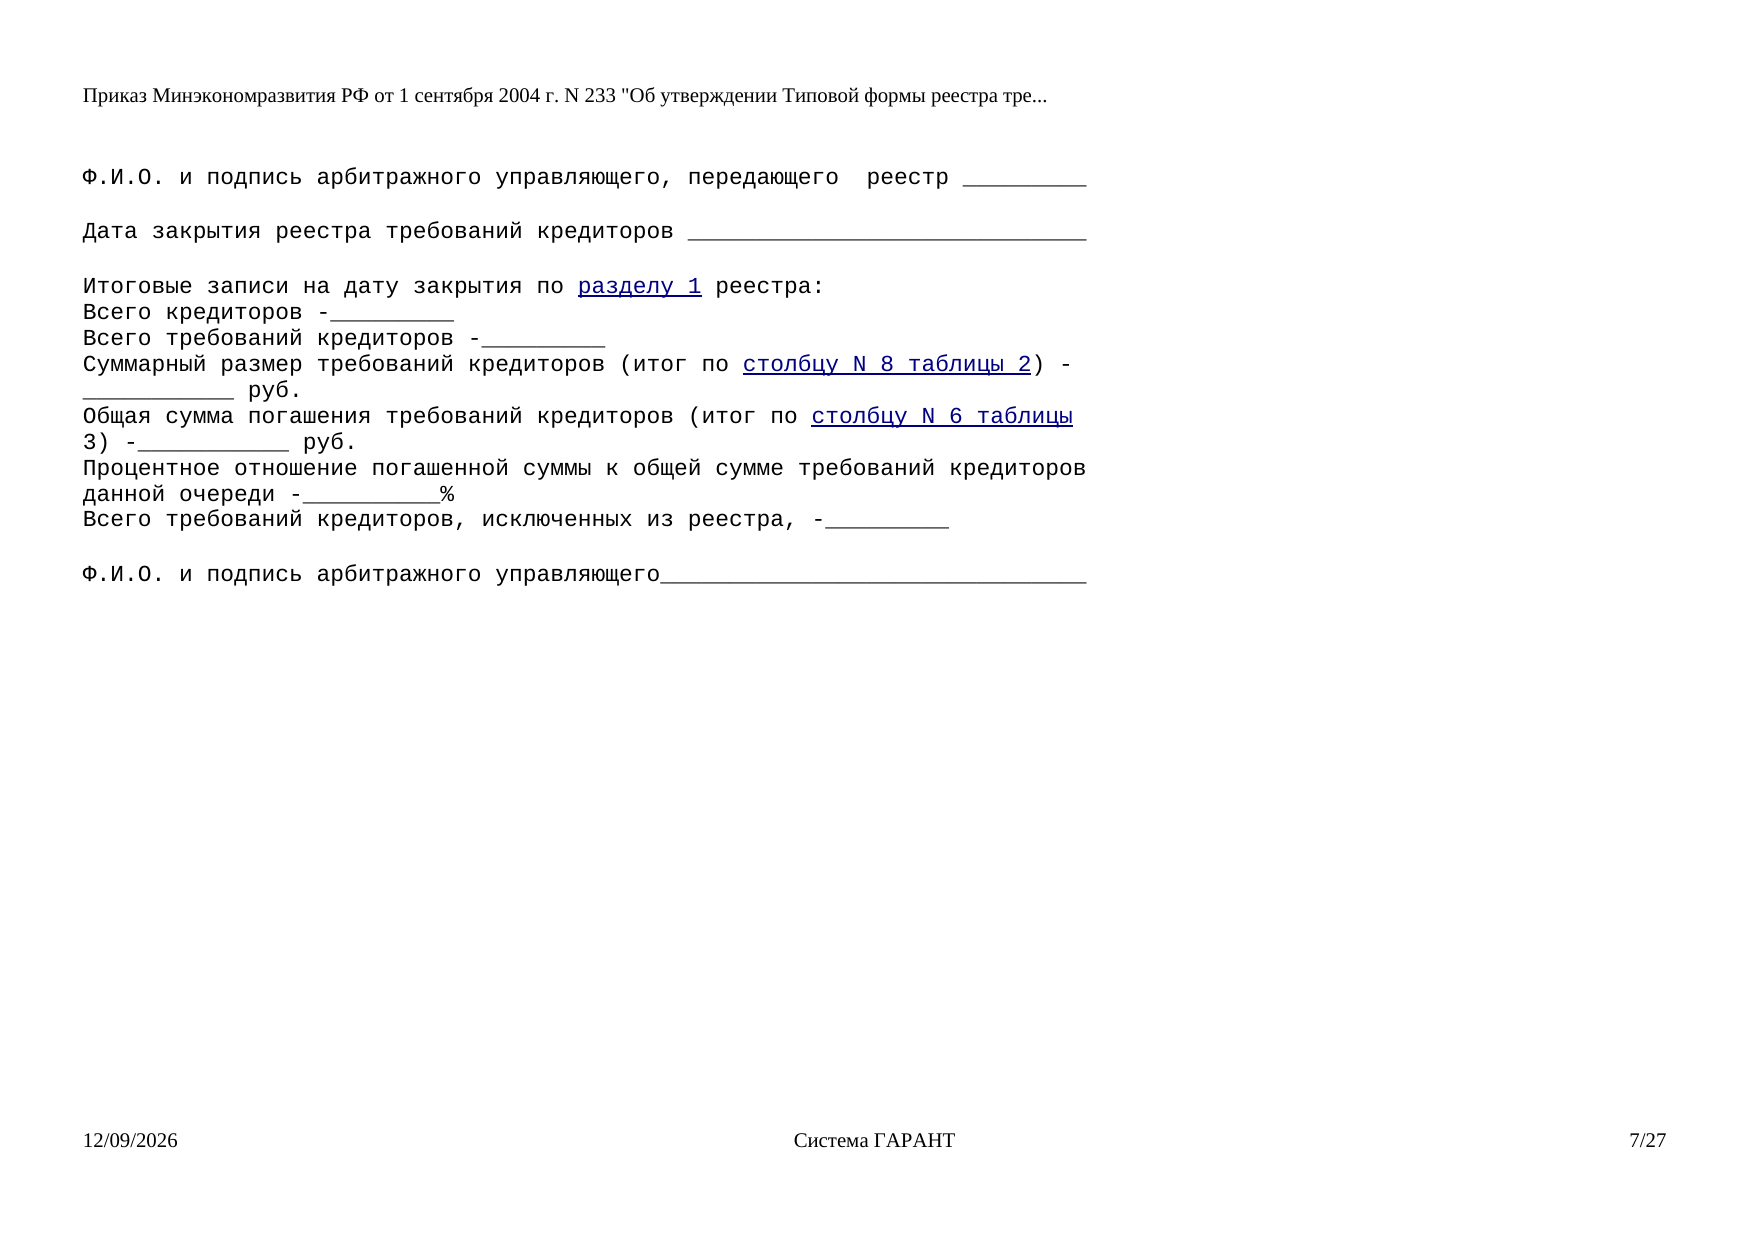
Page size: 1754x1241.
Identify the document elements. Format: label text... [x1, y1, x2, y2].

text Общая сумма погашения требований кредиторов (итог по столбцу N 6 таблицы [83, 404, 1671, 430]
text Итоговые записи на дату закрытия по разделу 1 реестра: [83, 274, 1671, 300]
text Дата закрытия реестра требований кредиторов _____________________________ [83, 220, 1671, 246]
text 3) -___________ руб. [83, 430, 1671, 456]
text Всего требований кредиторов, исключенных из реестра, -_________ [83, 508, 1671, 534]
text Ф.И.О. и подпись арбитражного управляющего, передающего реестр _________ [83, 165, 1671, 191]
text данной очереди -__________% [83, 482, 1671, 508]
text ___________ руб. [83, 378, 1671, 404]
text Всего требований кредиторов -_________ [83, 326, 1671, 352]
text Ф.И.О. и подпись арбитражного управляющего_______________________________ [83, 562, 1671, 588]
text Всего кредиторов -_________ [83, 300, 1671, 326]
text Суммарный размер требований кредиторов (итог по столбцу N 8 таблицы 2) - [83, 352, 1671, 378]
text Процентное отношение погашенной суммы к общей сумме требований кредиторов [83, 456, 1671, 482]
